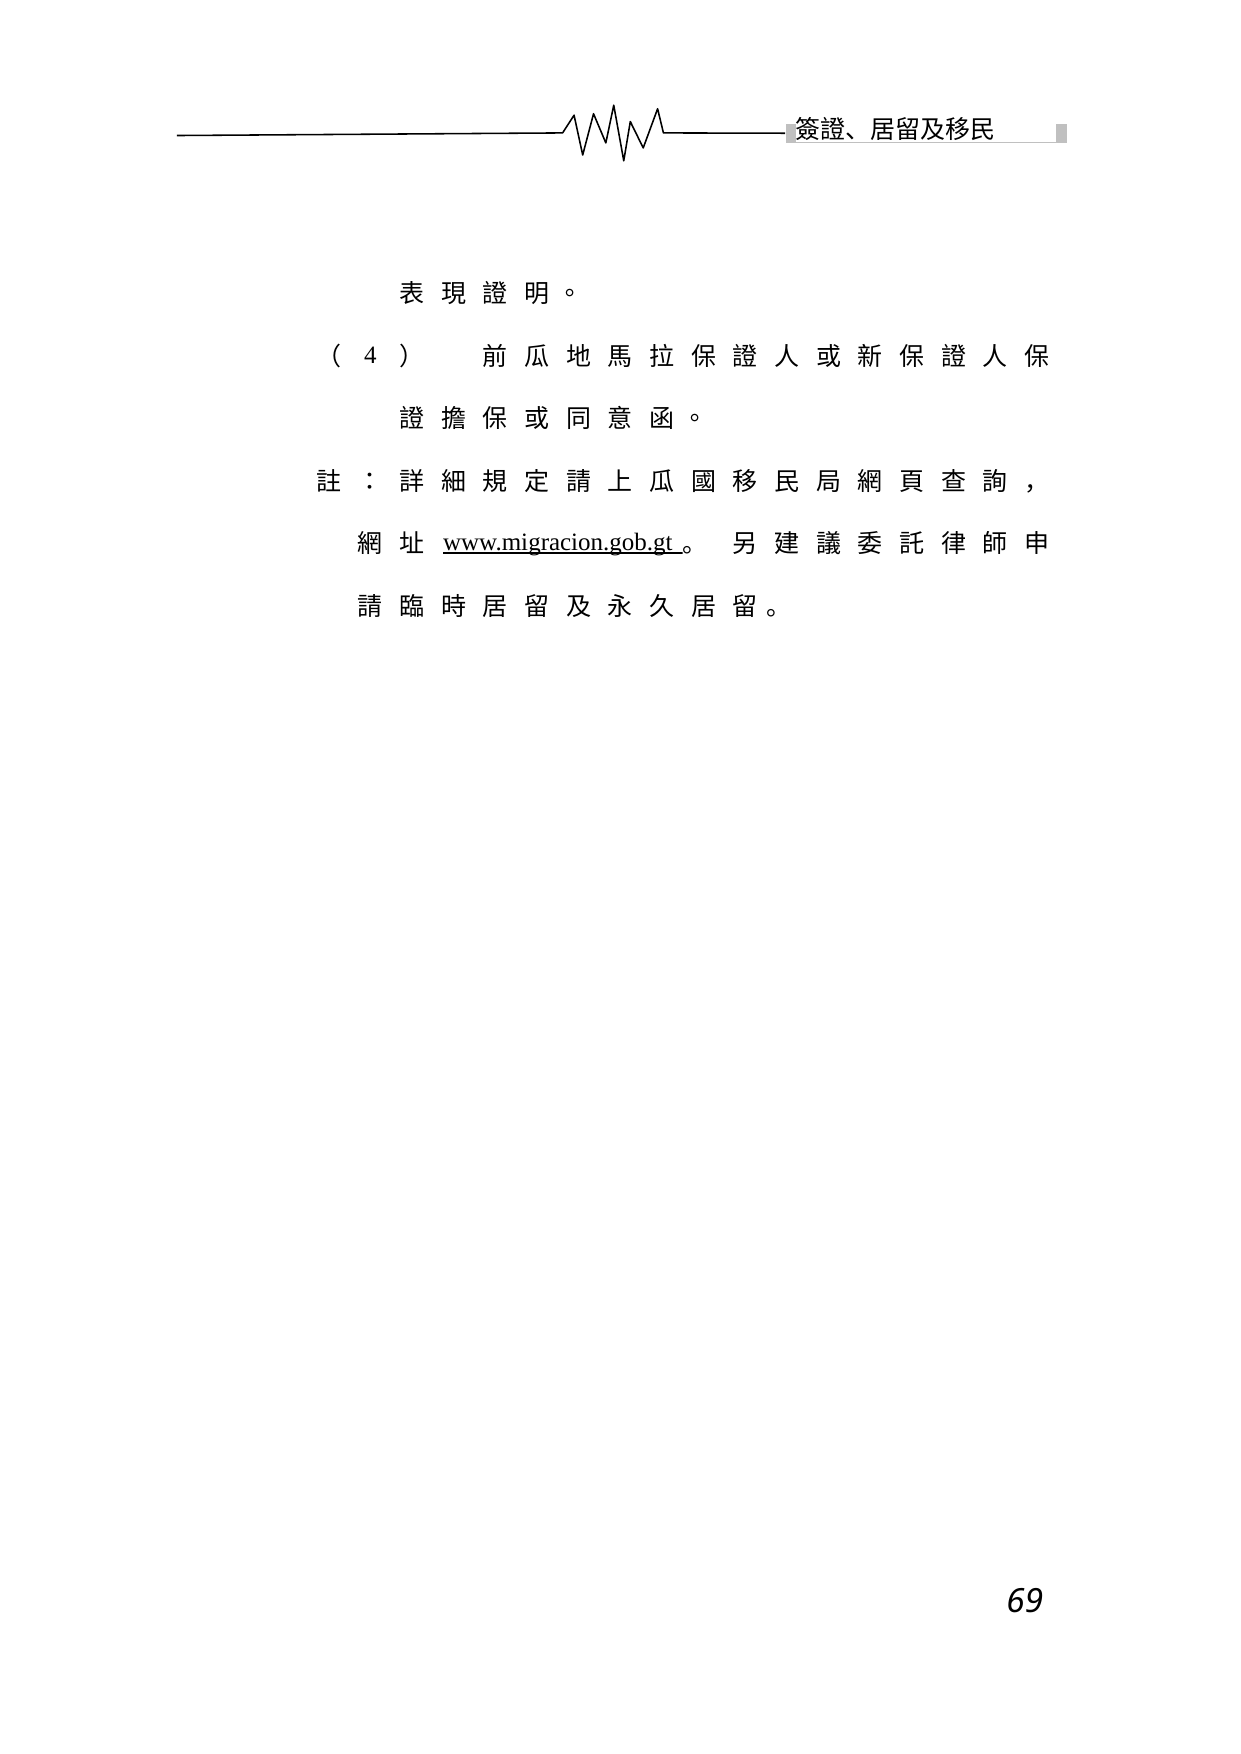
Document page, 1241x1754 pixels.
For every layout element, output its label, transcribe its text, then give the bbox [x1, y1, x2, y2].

text （4） 前瓜地馬拉保證人或新保證人保證擔保或同意函。 [306, 313, 1058, 438]
text 註：詳細規定請上瓜國移民局網頁查詢，網址www.migracion.gob.gt。另建議委託律師申請臨時居留及永久居留。 [281, 438, 1058, 625]
text 表現證明。 [342, 250, 1058, 313]
